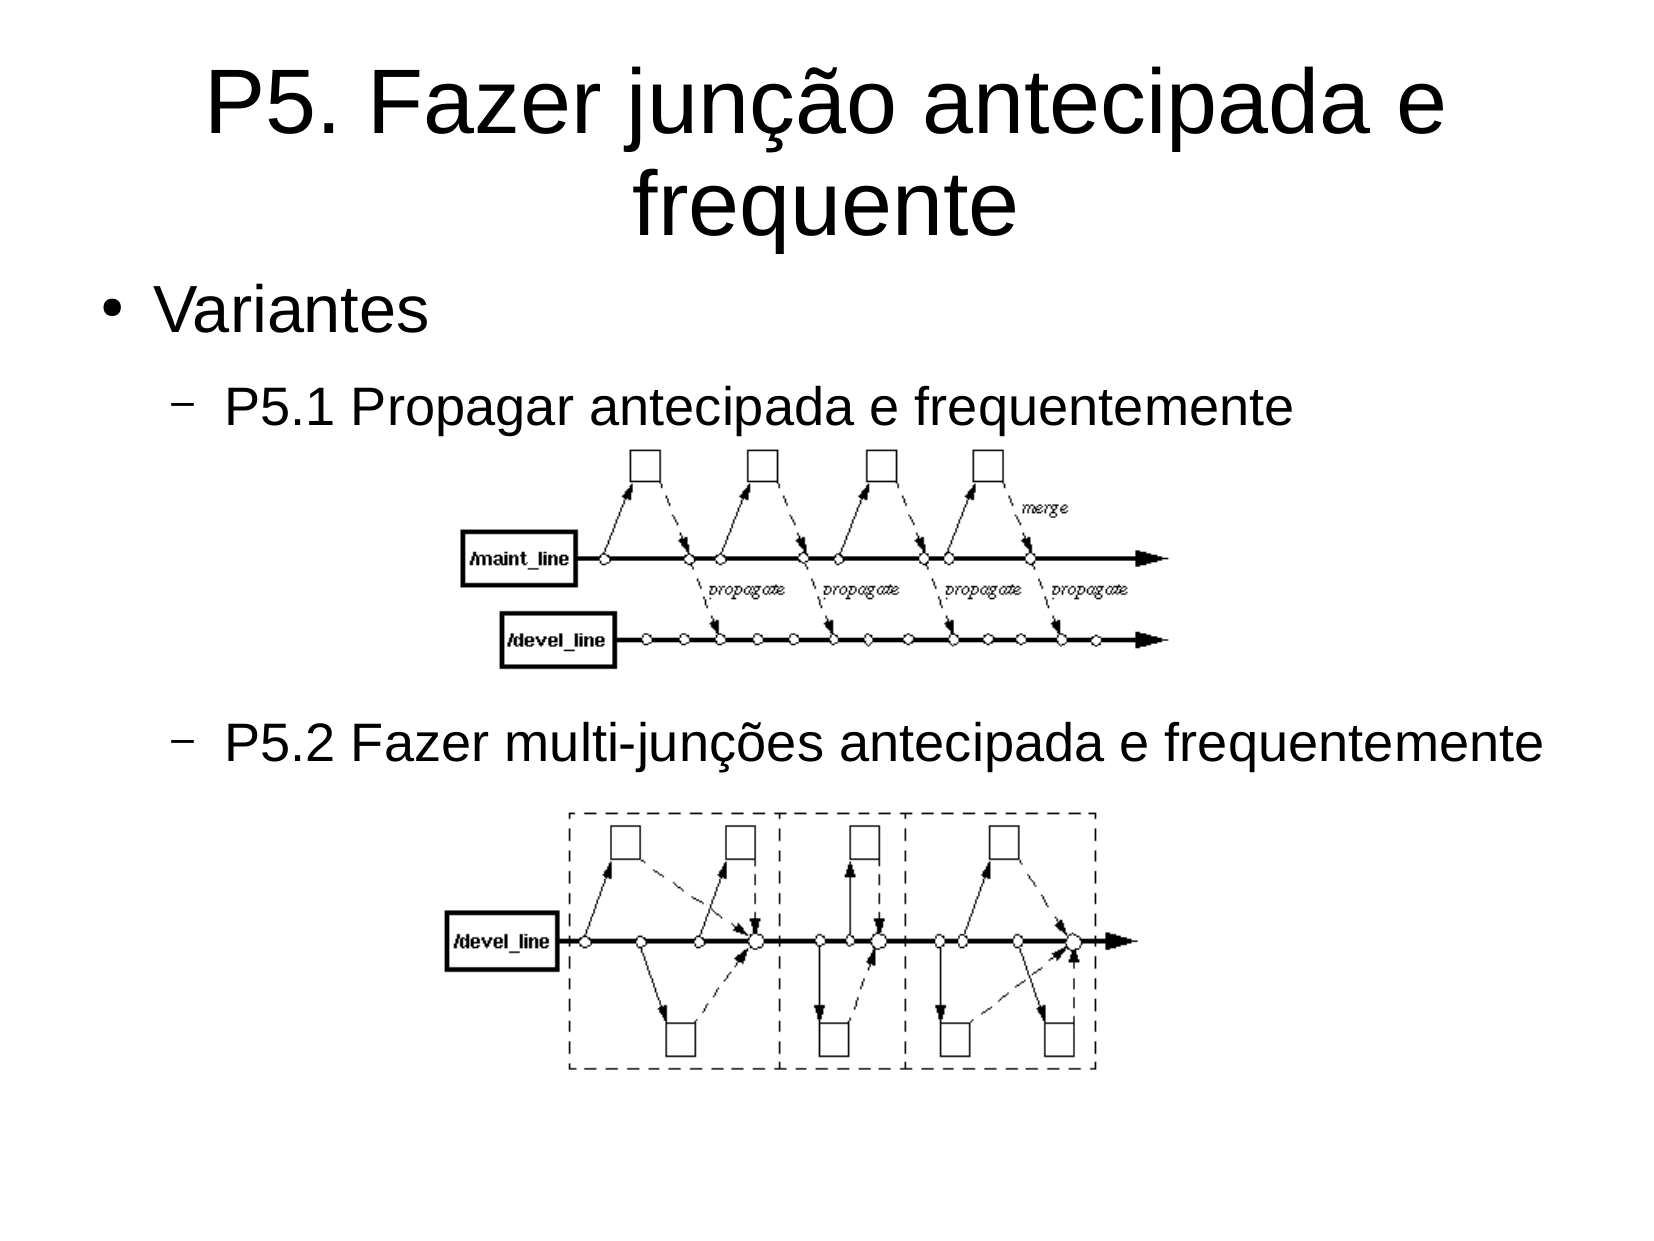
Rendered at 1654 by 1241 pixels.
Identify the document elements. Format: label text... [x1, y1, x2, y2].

list Variantes P5.1 Propagar antecipada e frequentemente P5.2 Fazer multi-junções antecipada e frequentemente [82, 271, 1548, 1123]
picture [442, 438, 1192, 674]
picture [425, 795, 1167, 1087]
title P5. Fazer junção antecipada e frequente [82, 49, 1571, 257]
